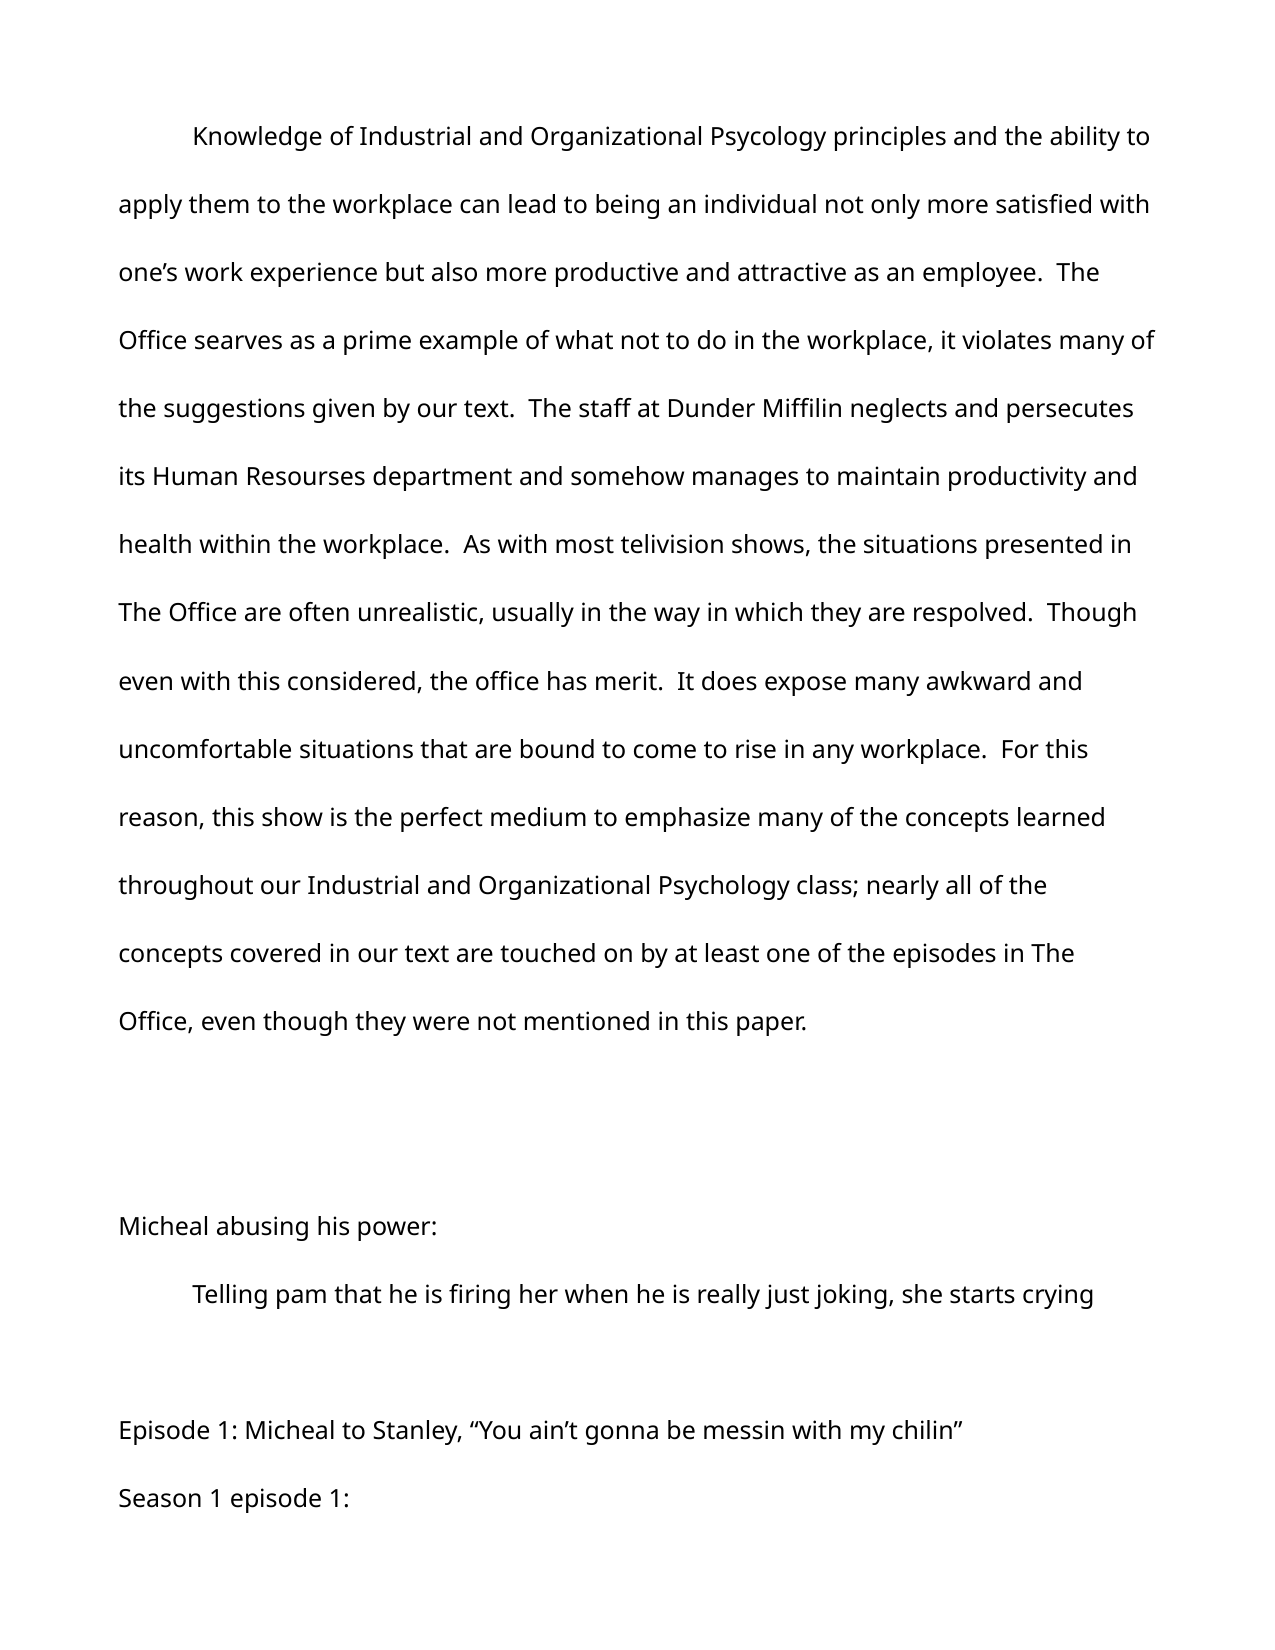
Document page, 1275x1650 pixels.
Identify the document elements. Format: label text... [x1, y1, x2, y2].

text Season 1 episode 1: [118, 1481, 1157, 1515]
text Micheal abusing his power: [118, 1208, 1157, 1242]
text Episode 1: Micheal to Stanley, “You ain’t gonna be messin with my chilin” [118, 1412, 1157, 1447]
text Telling pam that he is firing her when he is really just joking, she starts crying [118, 1276, 1157, 1310]
text Knowledge of Industrial and Organizational Psycology principles and the ability to apply them to the workplace can lead to being an individual not only more satisfied with one’s work experience but also more productive and attractive as an employee. The Office searves as a prime example of what not to do in the workplace, it violates many of the suggestions given by our text. The staff at Dunder Miffilin neglects and persecutes its Human Resourses department and somehow manages to maintain productivity and health within the workplace. As with most telivision shows, the situations presented in The Office are often unrealistic, usually in the way in which they are respolved. Though even with this considered, the office has merit. It does expose many awkward and uncomfortable situations that are bound to come to rise in any workplace. For this reason, this show is the perfect medium to emphasize many of the concepts learned throughout our Industrial and Organizational Psychology class; nearly all of the concepts covered in our text are touched on by at least one of the episodes in The Office, even though they were not mentioned in this paper. [118, 118, 1157, 1038]
